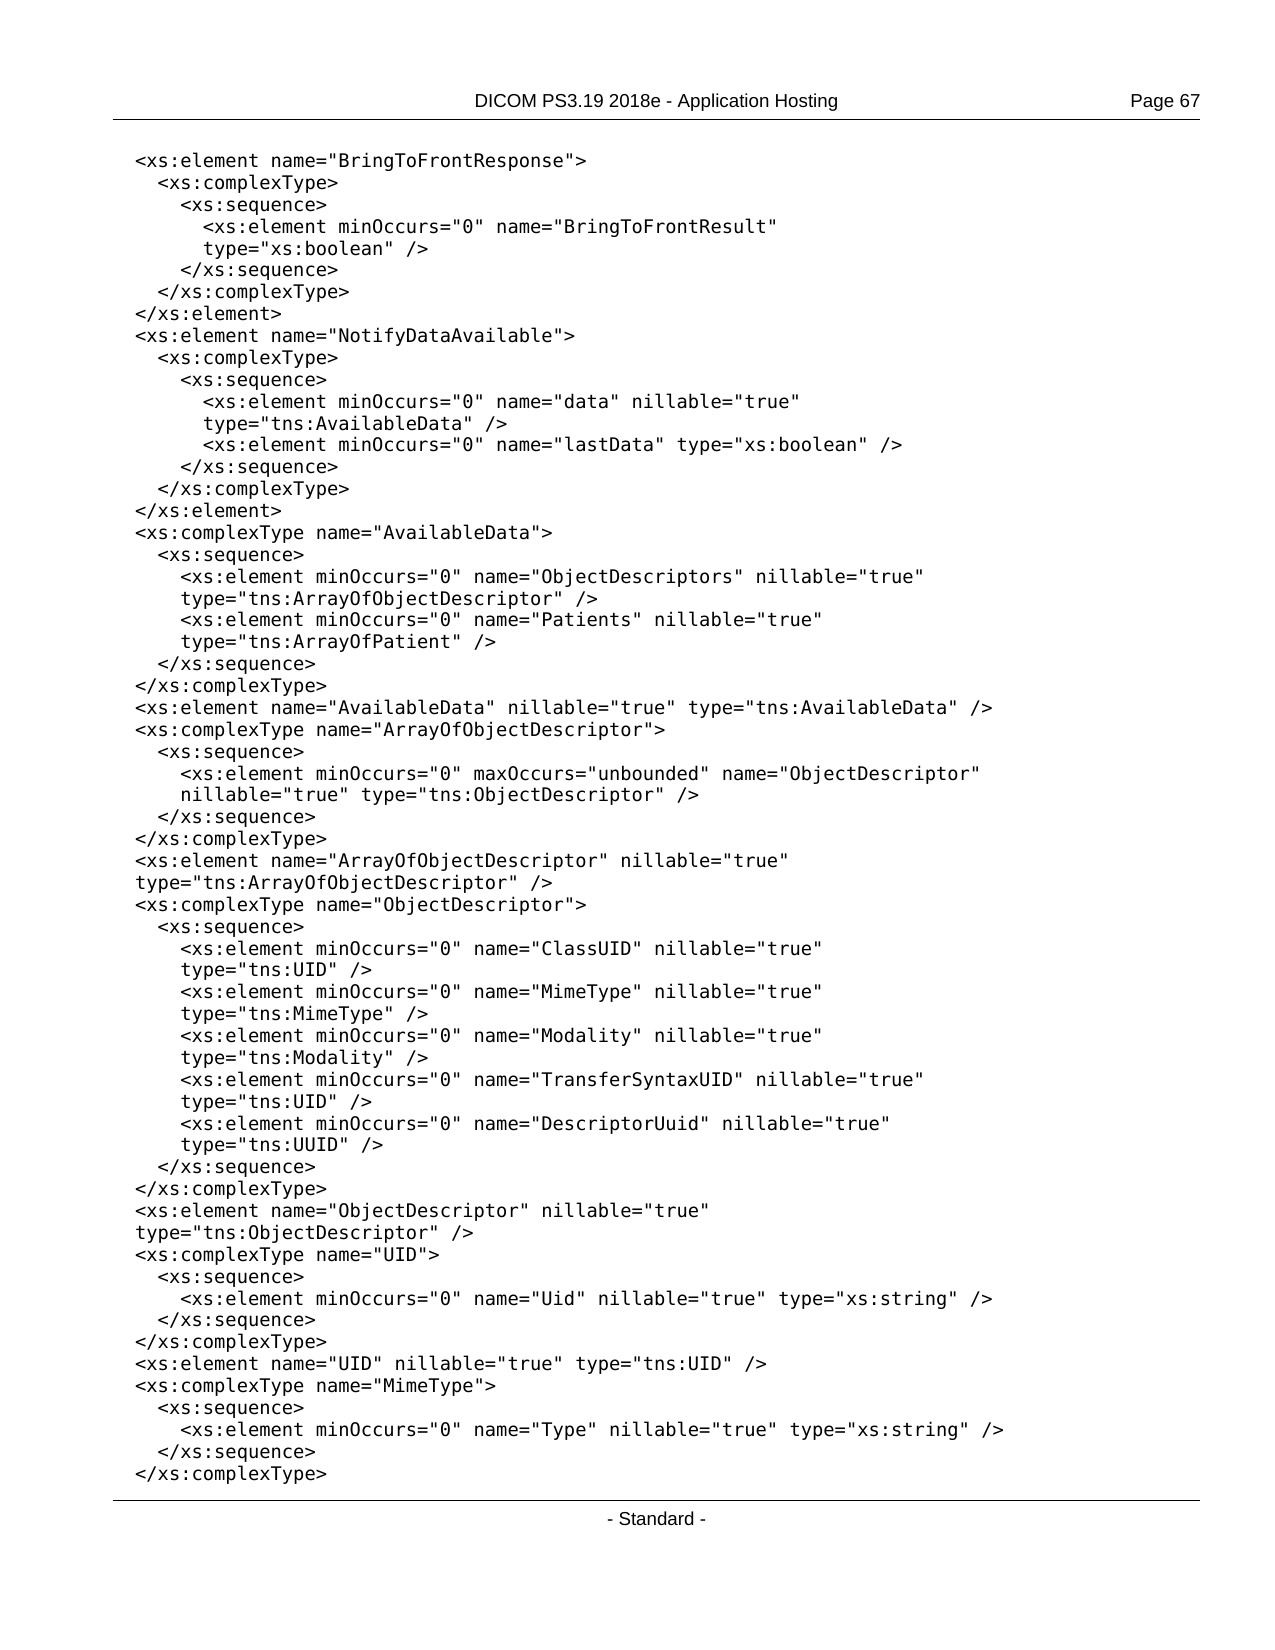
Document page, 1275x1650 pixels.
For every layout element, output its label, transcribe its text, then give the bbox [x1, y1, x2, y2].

text <xs:element name="BringToFrontResponse"> <xs:complexType> <xs:sequence> <xs:element minOccurs="0" name="BringToFrontResult" type="xs:boolean" /> </xs:sequence> </xs:complexType> </xs:element> <xs:element name="NotifyDataAvailable"> <xs:complexType> <xs:sequence> <xs:element minOccurs="0" name="data" nillable="true" type="tns:AvailableData" /> <xs:element minOccurs="0" name="lastData" type="xs:boolean" /> </xs:sequence> </xs:complexType> </xs:element> <xs:complexType name="AvailableData"> <xs:sequence> <xs:element minOccurs="0" name="ObjectDescriptors" nillable="true" type="tns:ArrayOfObjectDescriptor" /> <xs:element minOccurs="0" name="Patients" nillable="true" type="tns:ArrayOfPatient" /> </xs:sequence> </xs:complexType> <xs:element name="AvailableData" nillable="true" type="tns:AvailableData" /> <xs:complexType name="ArrayOfObjectDescriptor"> <xs:sequence> <xs:element minOccurs="0" maxOccurs="unbounded" name="ObjectDescriptor" nillable="true" type="tns:ObjectDescriptor" /> </xs:sequence> </xs:complexType> <xs:element name="ArrayOfObjectDescriptor" nillable="true" type="tns:ArrayOfObjectDescriptor" /> <xs:complexType name="ObjectDescriptor"> <xs:sequence> <xs:element minOccurs="0" name="ClassUID" nillable="true" type="tns:UID" /> <xs:element minOccurs="0" name="MimeType" nillable="true" type="tns:MimeType" /> <xs:element minOccurs="0" name="Modality" nillable="true" type="tns:Modality" /> <xs:element minOccurs="0" name="TransferSyntaxUID" nillable="true" type="tns:UID" /> <xs:element minOccurs="0" name="DescriptorUuid" nillable="true" type="tns:UUID" /> </xs:sequence> </xs:complexType> <xs:element name="ObjectDescriptor" nillable="true" type="tns:ObjectDescriptor" /> <xs:complexType name="UID"> <xs:sequence> <xs:element minOccurs="0" name="Uid" nillable="true" type="xs:string" /> </xs:sequence> </xs:complexType> <xs:element name="UID" nillable="true" type="tns:UID" /> <xs:complexType name="MimeType"> <xs:sequence> <xs:element minOccurs="0" name="Type" nillable="true" type="xs:string" /> </xs:sequence> </xs:complexType> [112, 150, 1200, 1484]
